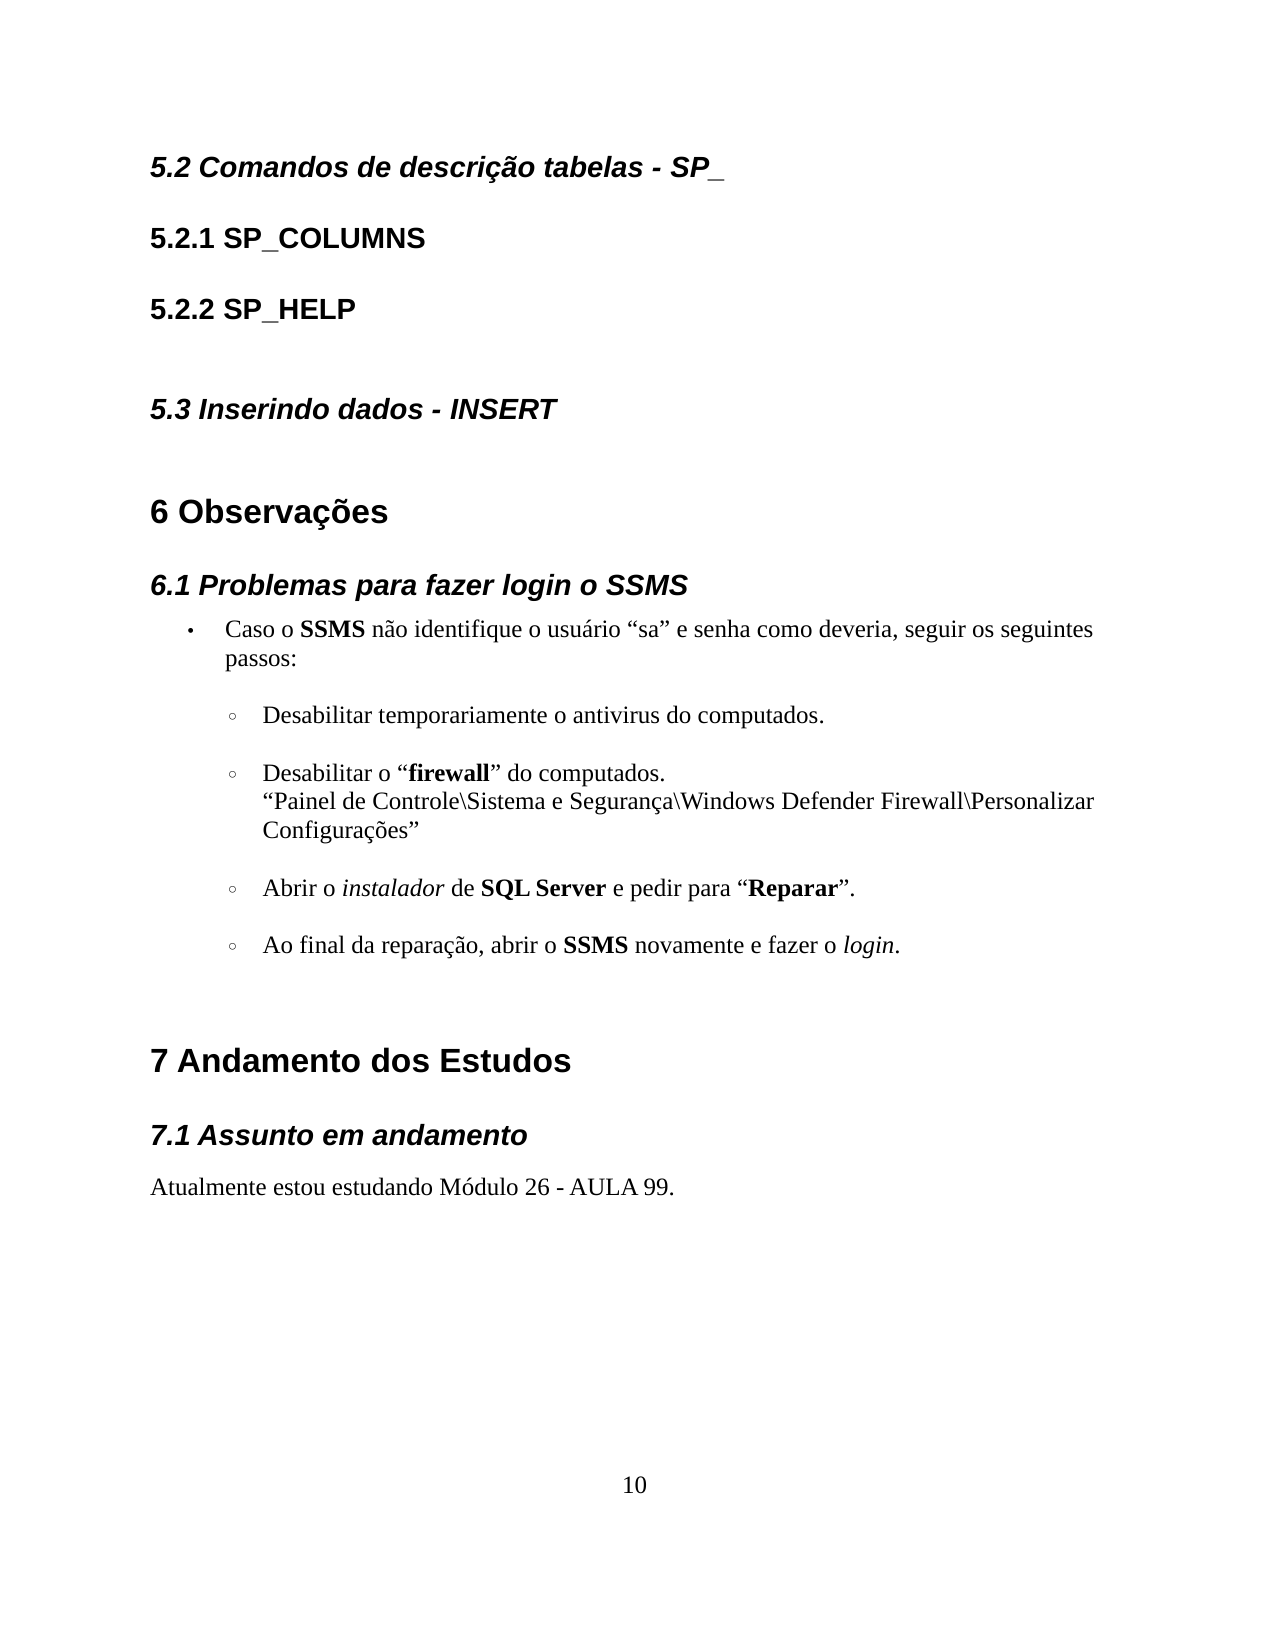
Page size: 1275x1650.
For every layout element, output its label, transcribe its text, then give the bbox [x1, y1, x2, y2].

subtitle 5.2.2 SP_HELP [150, 292, 1125, 326]
list Desabilitar temporariamente o antivirus do computados. [225, 700, 1125, 758]
list Desabilitar o “firewall” do computados. “Painel de Controle\Sistema e Segurança\Windows Defender Firewall\Personalizar Configurações” [225, 758, 1125, 873]
subtitle 6 Observações [150, 492, 1125, 530]
subtitle 5.3 Inserindo dados - INSERT [150, 392, 1125, 425]
subtitle 7 Andamento dos Estudos [150, 1041, 1125, 1080]
list Ao final da reparação, abrir o SSMS novamente e fazer o login. [225, 930, 1125, 988]
list Abrir o instalador de SQL Server e pedir para “Reparar”. [225, 873, 1125, 930]
subtitle 5.2 Comandos de descrição tabelas - SP_ [150, 150, 1125, 183]
subtitle 7.1 Assunto em andamento [150, 1117, 1125, 1151]
subtitle 6.1 Problemas para fazer login o SSMS [150, 568, 1125, 601]
list Caso o SSMS não identifique o usuário “sa” e senha como deveria, seguir os seguintes passos: [187, 614, 1125, 700]
text Atualmente estou estudando Módulo 26 - AULA 99. [150, 1172, 1125, 1230]
subtitle 5.2.1 SP_COLUMNS [150, 221, 1125, 254]
